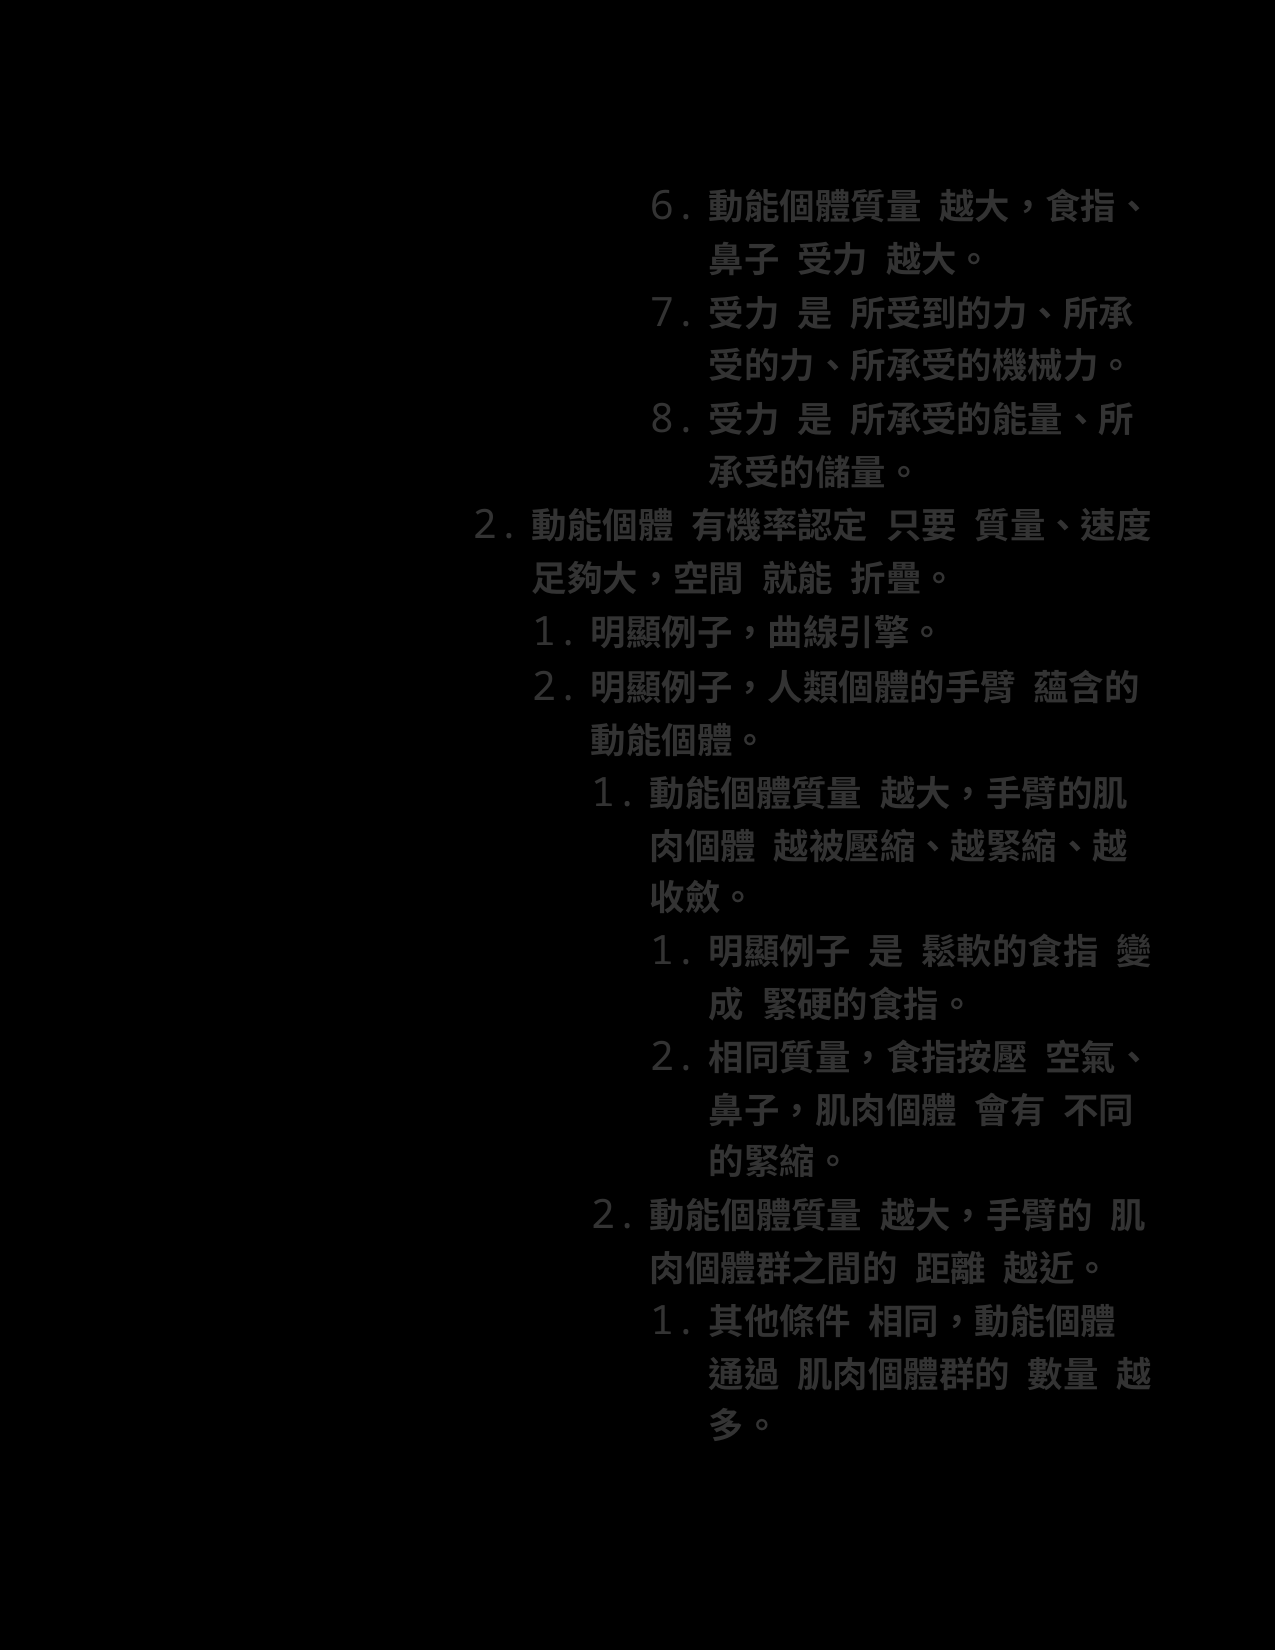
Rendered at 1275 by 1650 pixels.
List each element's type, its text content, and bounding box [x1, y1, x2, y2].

list 明顯例子，人類個體的手臂 蘊含的 動能個體。 [532, 657, 1157, 763]
list 相同質量，食指按壓 空氣、鼻子，肌肉個體 會有 不同的緊縮。 [649, 1027, 1157, 1185]
list 動能個體質量 越大，食指、鼻子 受力 越大。 [649, 176, 1157, 283]
list 明顯例子 是 鬆軟的食指 變成 緊硬的食指。 [649, 921, 1157, 1027]
list 動能個體質量 越大，手臂的 肌肉個體群之間的 距離 越近。 [591, 1185, 1157, 1291]
list 受力 是 所受到的力、所承受的力、所承受的機械力。 [649, 283, 1157, 389]
list 其他條件 相同，動能個體 通過 肌肉個體群的 數量 越多。 [649, 1291, 1157, 1449]
list 動能個體 有機率認定 只要 質量、速度 足夠大，空間 就能 折疊。 [472, 495, 1157, 602]
list 動能個體質量 越大，手臂的肌肉個體 越被壓縮、越緊縮、越收斂。 [591, 763, 1157, 921]
list 受力 是 所承受的能量、所承受的儲量。 [649, 389, 1157, 495]
list 明顯例子，曲線引擎。 [532, 602, 1157, 657]
